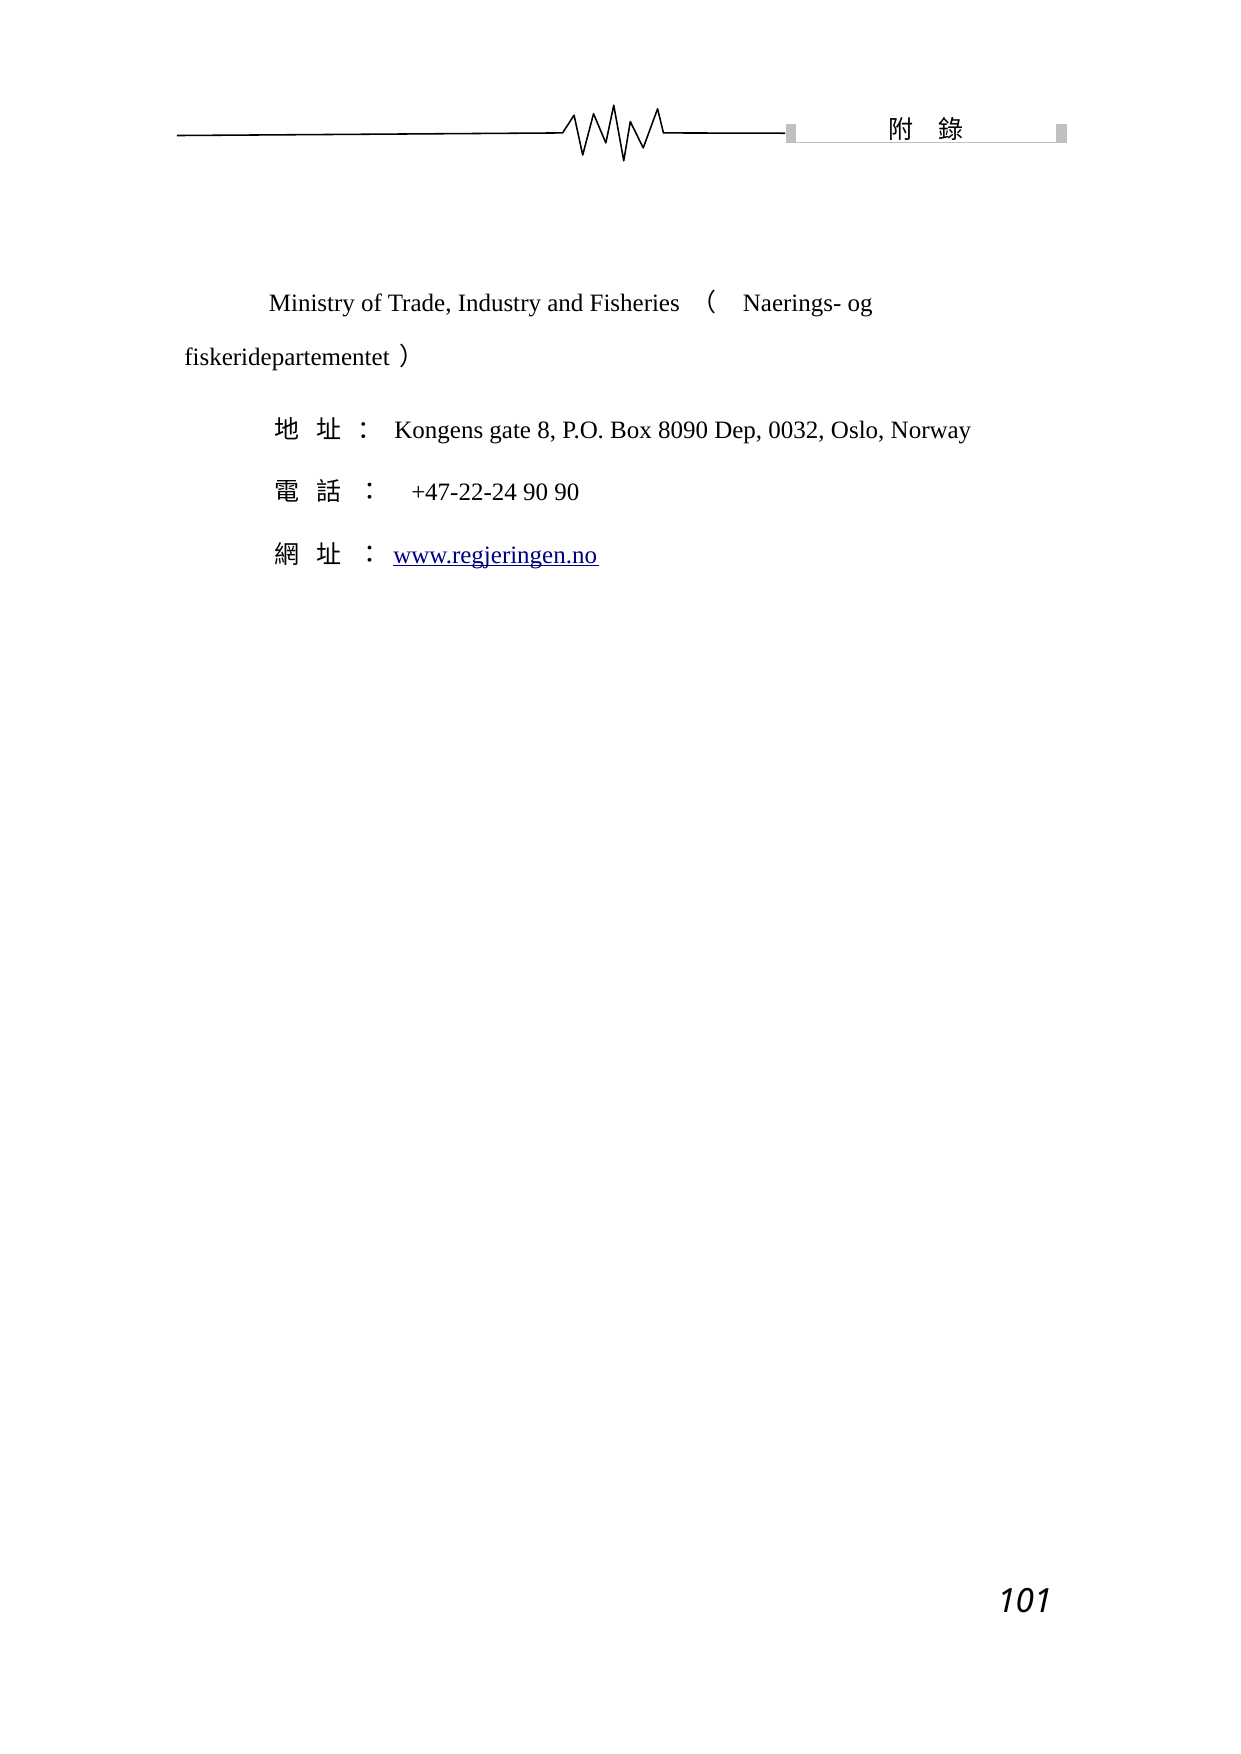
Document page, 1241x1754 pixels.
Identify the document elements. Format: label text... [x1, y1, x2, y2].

text 地址：Kongens gate 8, P.O. Box 8090 Dep, 0032, Oslo, Norway [183, 375, 1058, 438]
text 網址：www.regjeringen.no [183, 500, 1058, 563]
text 電話：+47-22-24 90 90 [183, 438, 1058, 500]
text Ministry of Trade, Industry and Fisheries（Naerings- og fiskeridepartementet） [183, 250, 1058, 375]
